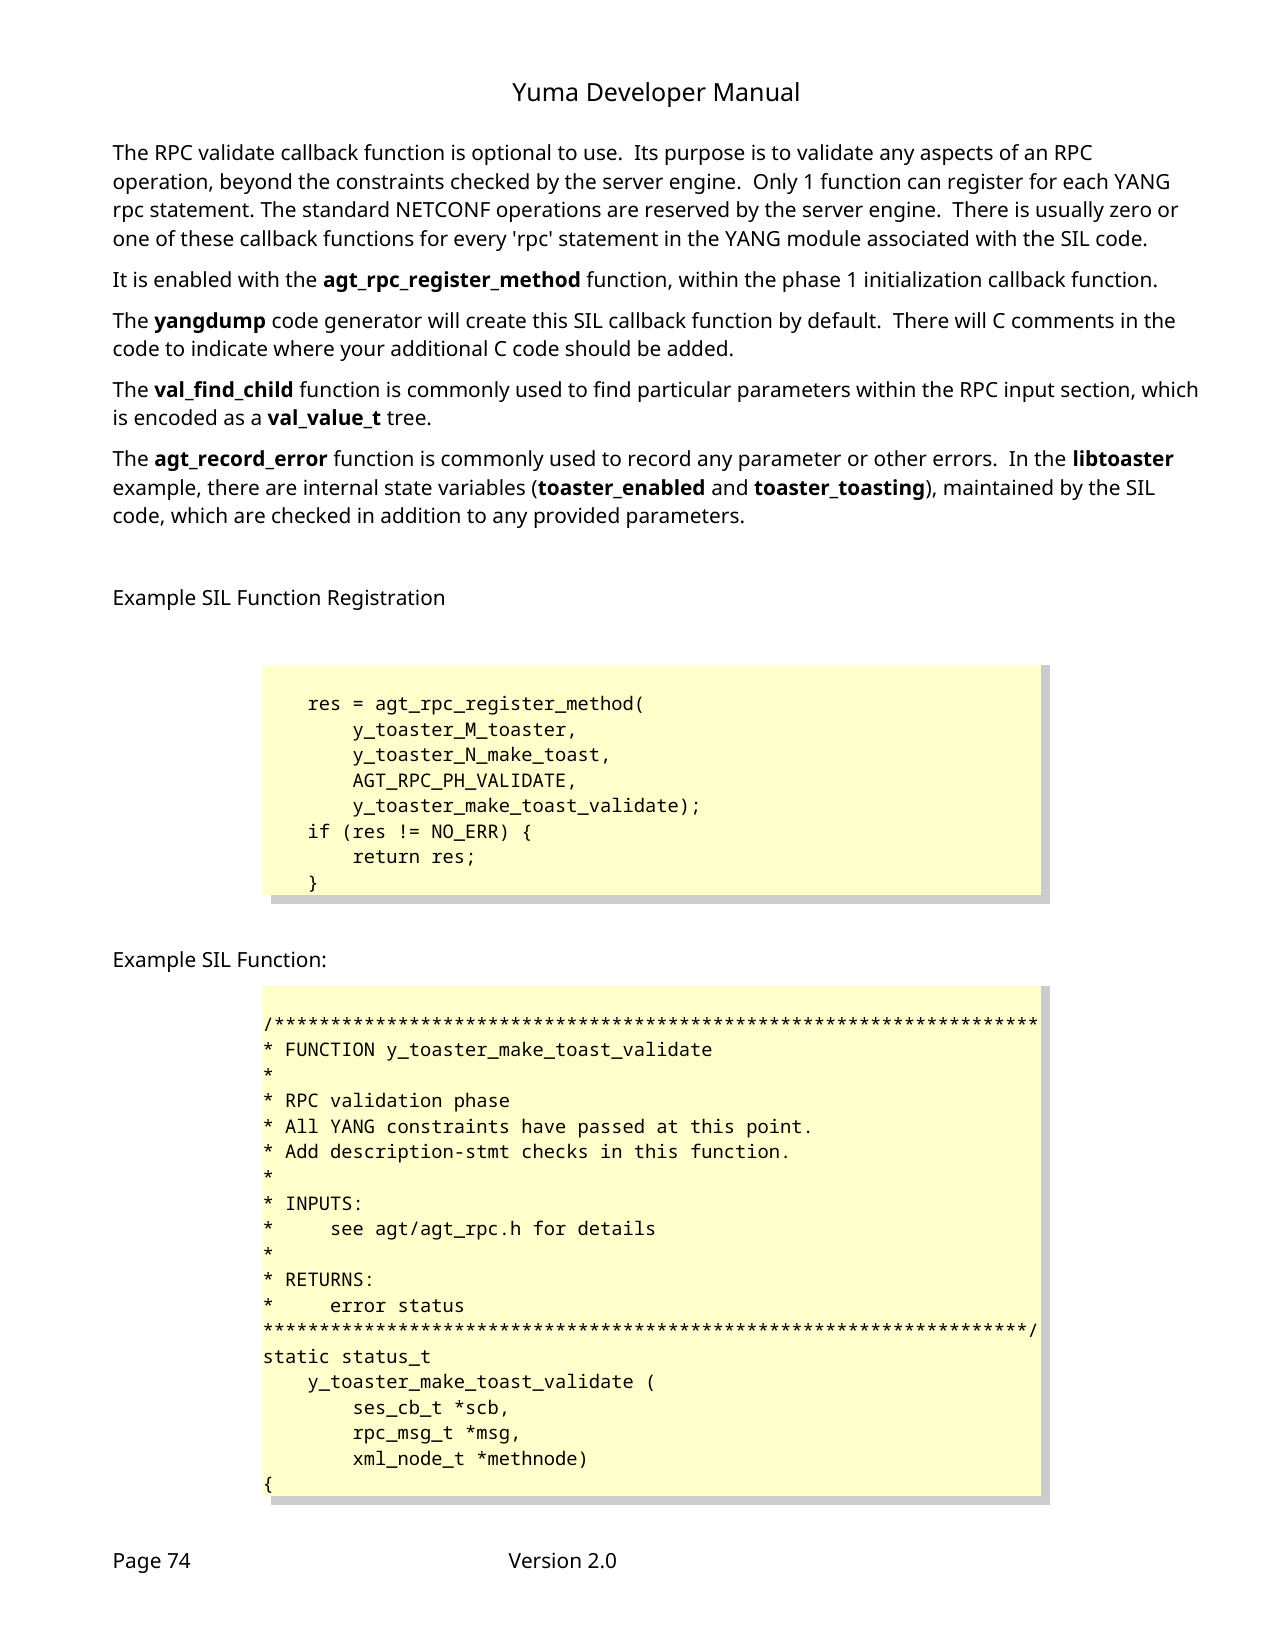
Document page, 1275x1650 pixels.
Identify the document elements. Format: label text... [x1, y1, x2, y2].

text { [262, 1471, 1041, 1496]
text static status_t [262, 1343, 1041, 1368]
text y_toaster_M_toaster, [262, 716, 1041, 742]
text * [262, 1164, 1041, 1190]
text return res; [262, 844, 1041, 869]
text * FUNCTION y_toaster_make_toast_validate [262, 1037, 1041, 1062]
text * error status [262, 1292, 1041, 1317]
text rpc_msg_t *msg, [262, 1419, 1041, 1445]
text y_toaster_N_make_toast, [262, 742, 1041, 767]
text /******************************************************************** [262, 1011, 1041, 1037]
text The RPC validate callback function is optional to use. Its purpose is to validate any aspects of an RPC operation, beyond the constraints checked by the server engine. Only 1 function can register for each YANG rpc statement. The standard NETCONF operations are reserved by the server engine. There is usually zero or one of these callback functions for every 'rpc' statement in the YANG module associated with the SIL code. [112, 138, 1200, 252]
text res = agt_rpc_register_method( [262, 691, 1041, 716]
text ses_cb_t *scb, [262, 1394, 1041, 1419]
text Example SIL Function Registration [112, 583, 1200, 612]
text * [262, 1241, 1041, 1266]
text AGT_RPC_PH_VALIDATE, [262, 767, 1041, 793]
text The val_find_child function is commonly used to find particular parameters within the RPC input section, which is encoded as a val_value_t tree. [112, 375, 1200, 432]
text if (res != NO_ERR) { [262, 818, 1041, 844]
text * INPUTS: [262, 1190, 1041, 1215]
text xml_node_t *methnode) [262, 1445, 1041, 1471]
text y_toaster_make_toast_validate ( [262, 1368, 1041, 1394]
text The yangdump code generator will create this SIL callback function by default. There will C comments in the code to indicate where your additional C code should be added. [112, 306, 1200, 363]
text * [262, 1062, 1041, 1088]
text * see agt/agt_rpc.h for details [262, 1215, 1041, 1241]
text y_toaster_make_toast_validate); [262, 793, 1041, 818]
text } [262, 869, 1041, 895]
text ********************************************************************/ [262, 1317, 1041, 1343]
text * Add description-stmt checks in this function. [262, 1139, 1041, 1164]
text Example SIL Function: [112, 945, 1200, 973]
text * All YANG constraints have passed at this point. [262, 1113, 1041, 1139]
text It is enabled with the agt_rpc_register_method function, within the phase 1 initialization callback function. [112, 265, 1200, 293]
text * RETURNS: [262, 1266, 1041, 1292]
text * RPC validation phase [262, 1088, 1041, 1113]
text The agt_record_error function is commonly used to record any parameter or other errors. In the libtoaster example, there are internal state variables (toaster_enabled and toaster_toasting), maintained by the SIL code, which are checked in addition to any provided parameters. [112, 444, 1200, 530]
